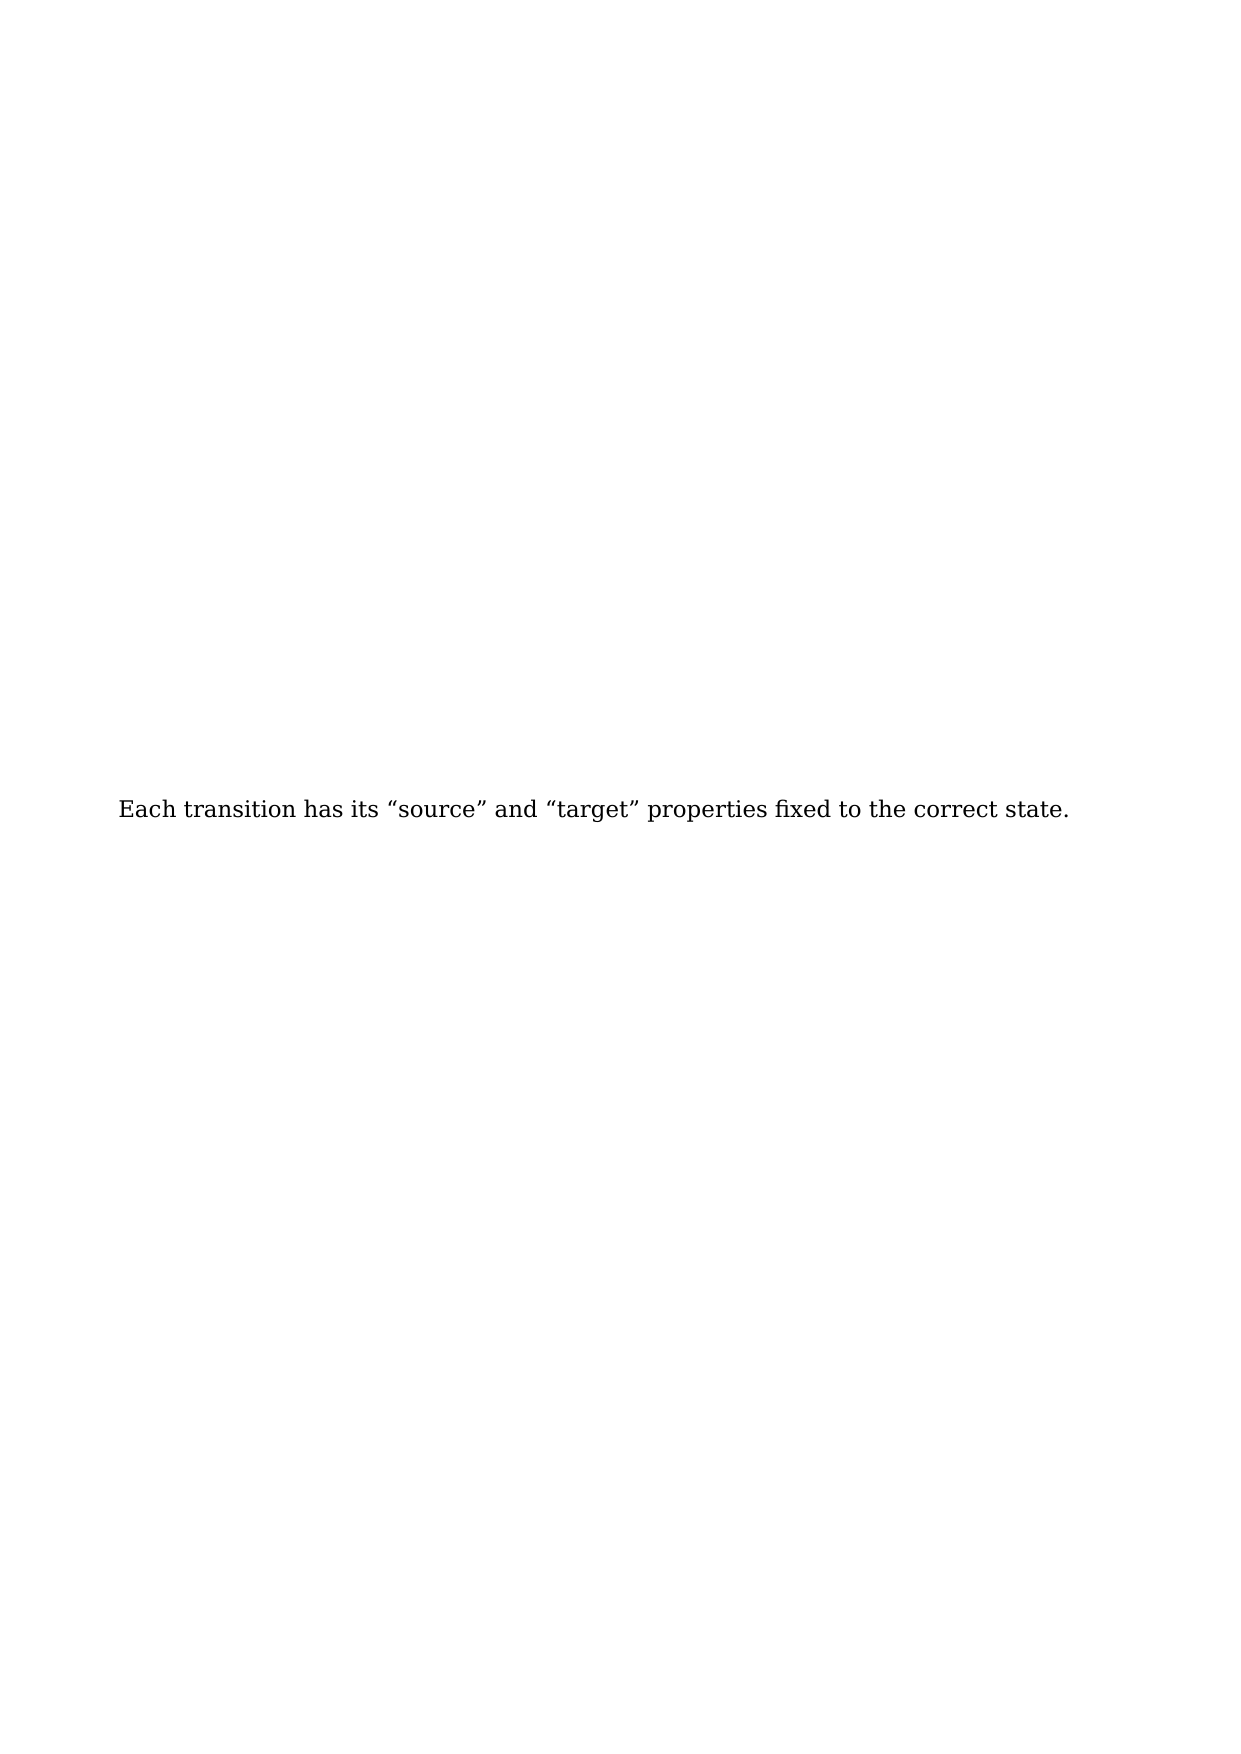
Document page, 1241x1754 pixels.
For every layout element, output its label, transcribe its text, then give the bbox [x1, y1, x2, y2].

text Each transition has its “source” and “target” properties fixed to the correct state. [118, 118, 1122, 823]
